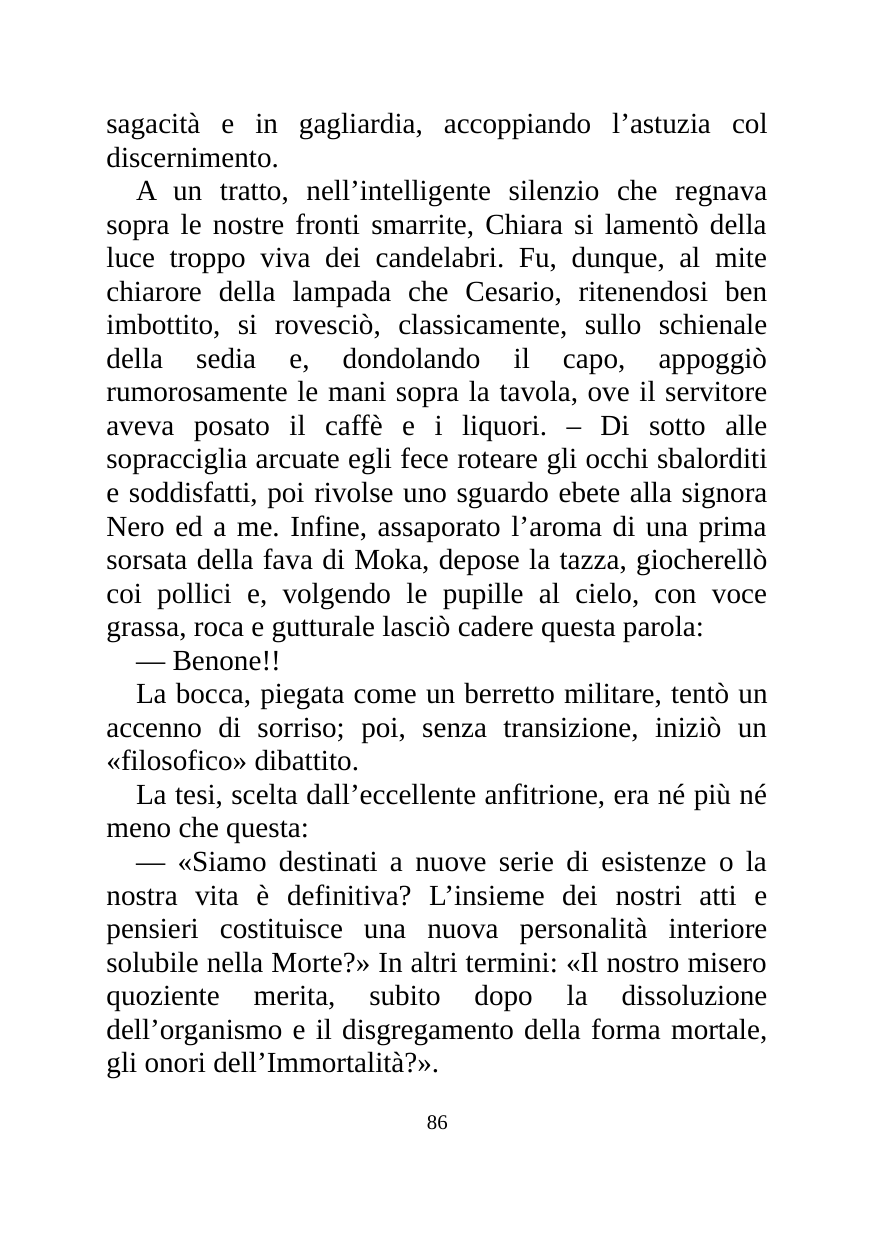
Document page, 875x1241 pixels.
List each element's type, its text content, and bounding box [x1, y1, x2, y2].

text La bocca, piegata come un berretto militare, tentò un accenno di sorriso; poi, senza transizione, iniziò un «filosofico» dibattito. [106, 676, 768, 777]
text sagacità e in gagliardia, accoppiando l’astuzia col discernimento. [106, 106, 768, 173]
text — Benone!! [106, 643, 768, 676]
text — «Siamo destinati a nuove serie di esistenze o la nostra vita è definitiva? L’insieme dei nostri atti e pensieri costituisce una nuova personalità interiore solubile nella Morte?» In altri termini: «Il nostro misero quoziente merita, subito dopo la dissoluzione dell’organismo e il disgregamento della forma mortale, gli onori dell’Immortalità?». [106, 844, 768, 1079]
text La tesi, scelta dall’eccellente anfitrione, era né più né meno che questa: [106, 777, 768, 844]
text A un tratto, nell’intelligente silenzio che regnava sopra le nostre fronti smarrite, Chiara si lamentò della luce troppo viva dei candelabri. Fu, dunque, al mite chiarore della lampada che Cesario, ritenendosi ben imbottito, si rovesciò, classicamente, sullo schienale della sedia e, dondolando il capo, appoggiò rumorosamente le mani sopra la tavola, ove il servitore aveva posato il caffè e i liquori. – Di sotto alle sopracciglia arcuate egli fece roteare gli occhi sbalorditi e soddisfatti, poi rivolse uno sguardo ebete alla signora Nero ed a me. Infine, assaporato l’aroma di una prima sorsata della fava di Moka, depose la tazza, giocherellò coi pollici e, volgendo le pupille al cielo, con voce grassa, roca e gutturale lasciò cadere questa parola: [106, 173, 768, 643]
